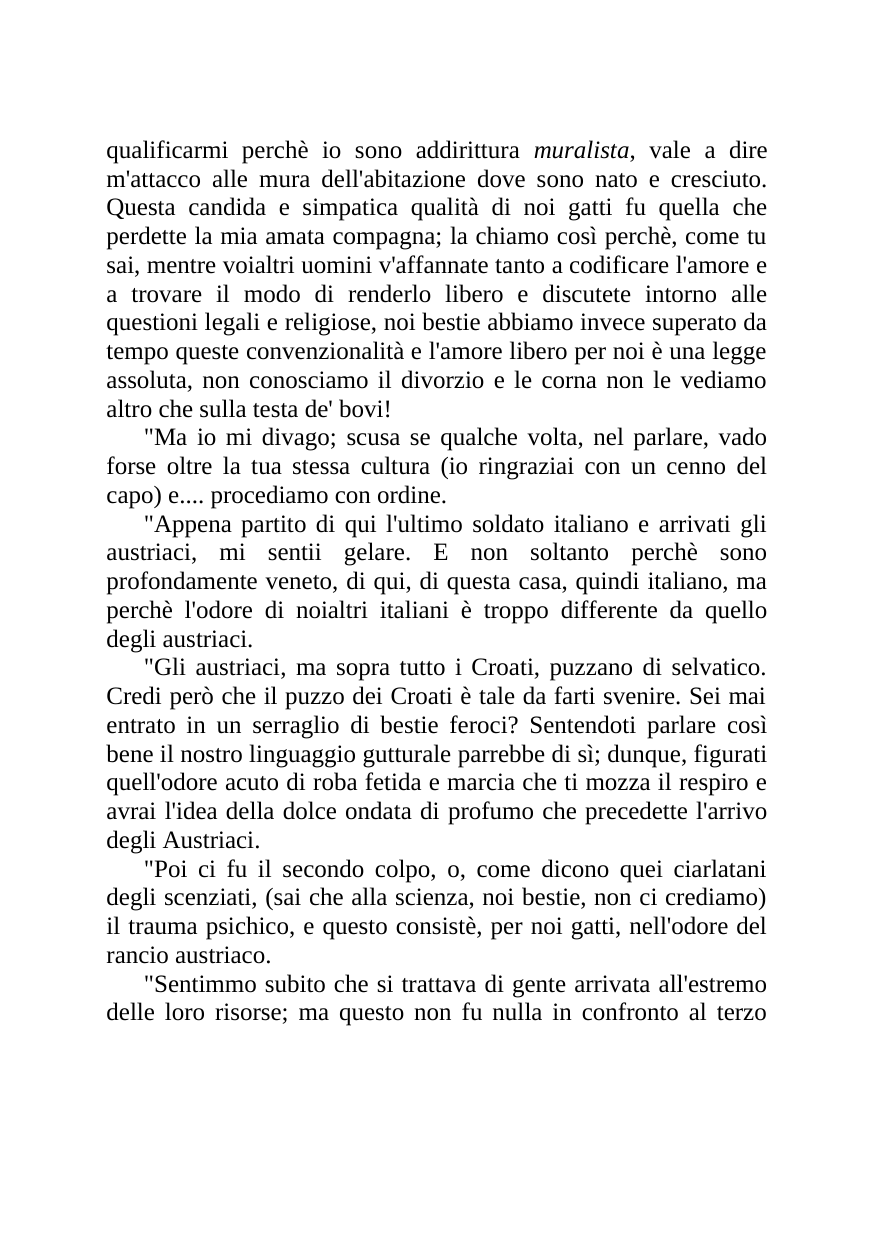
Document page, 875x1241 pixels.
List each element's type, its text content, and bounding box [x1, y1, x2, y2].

text "Sentimmo subito che si trattava di gente arrivata all'estremo delle loro risorse; ma questo non fu nulla in confronto al terzo [106, 969, 768, 1026]
text qualificarmi perchè io sono addirittura muralista, vale a dire m'attacco alle mura dell'abitazione dove sono nato e cresciuto. Questa candida e simpatica qualità di noi gatti fu quella che perdette la mia amata compagna; la chiamo così perchè, come tu sai, mentre voialtri uomini v'affannate tanto a codificare l'amore e a trovare il modo di renderlo libero e discutete intorno alle questioni legali e religiose, noi bestie abbiamo invece superato da tempo queste convenzionalità e l'amore libero per noi è una legge assoluta, non conosciamo il divorzio e le corna non le vediamo altro che sulla testa de' bovi! [106, 135, 768, 422]
text "Appena partito di qui l'ultimo soldato italiano e arrivati gli austriaci, mi sentii gelare. E non soltanto perchè sono profondamente veneto, di qui, di questa casa, quindi italiano, ma perchè l'odore di noialtri italiani è troppo differente da quello degli austriaci. [106, 509, 768, 652]
text "Ma io mi divago; scusa se qualche volta, nel parlare, vado forse oltre la tua stessa cultura (io ringraziai con un cenno del capo) e.... procediamo con ordine. [106, 422, 768, 509]
text "Gli austriaci, ma sopra tutto i Croati, puzzano di selvatico. Credi però che il puzzo dei Croati è tale da farti svenire. Sei mai entrato in un serraglio di bestie feroci? Sentendoti parlare così bene il nostro linguaggio gutturale parrebbe di sì; dunque, figurati quell'odore acuto di roba fetida e marcia che ti mozza il respiro e avrai l'idea della dolce ondata di profumo che precedette l'arrivo degli Austriaci. [106, 652, 768, 854]
text "Poi ci fu il secondo colpo, o, come dicono quei ciarlatani degli scenziati, (sai che alla scienza, noi bestie, non ci crediamo) il trauma psichico, e questo consistè, per noi gatti, nell'odore del rancio austriaco. [106, 854, 768, 969]
